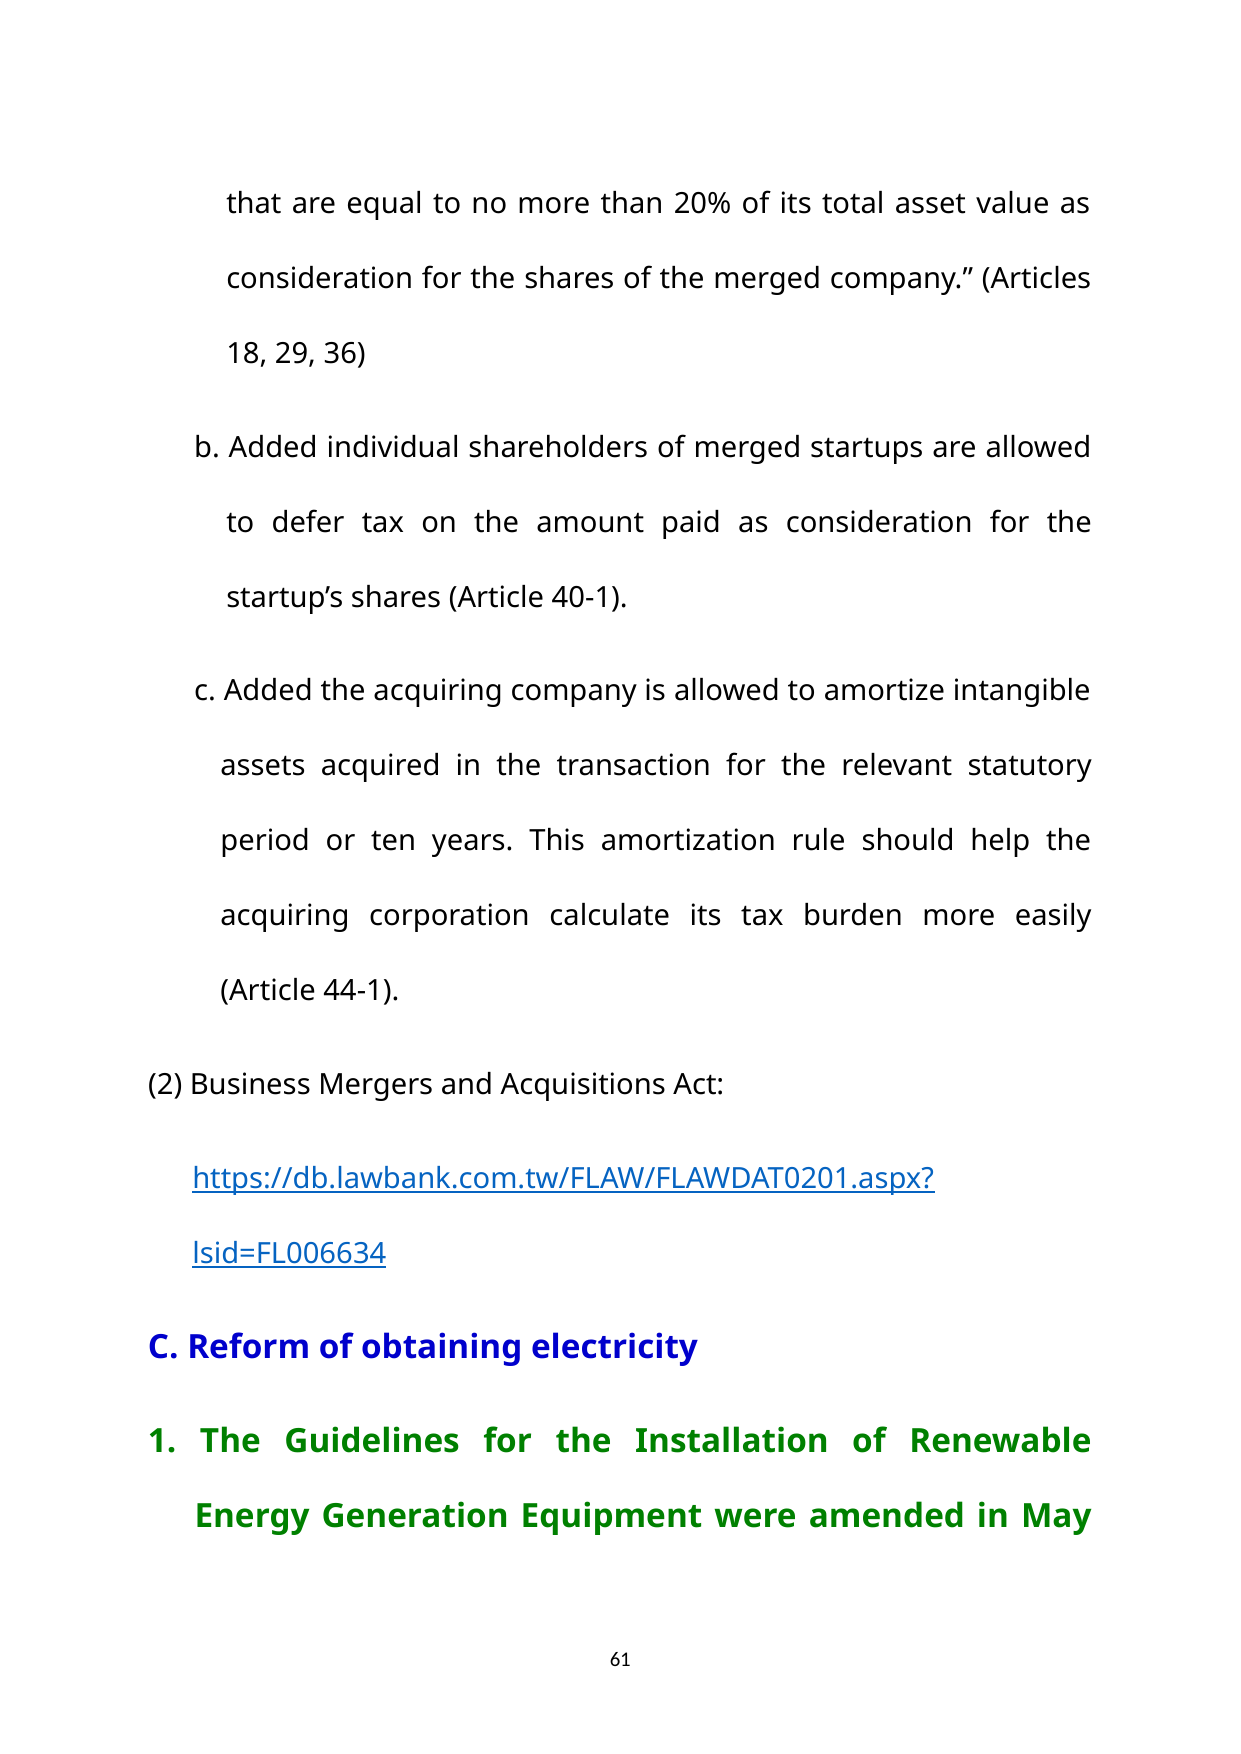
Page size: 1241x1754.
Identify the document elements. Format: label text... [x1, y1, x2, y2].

text 1. The Guidelines for the Installation of Renewable Energy Generation Equipment were amended in May [148, 1402, 1092, 1552]
text (2) Business Mergers and Acquisitions Act: [148, 1046, 1092, 1121]
text that are equal to no more than 20% of its total asset value as consideration for the shares of the merged company.” (Articles 18, 29, 36) [194, 164, 1092, 389]
text c. Added the acquiring company is allowed to amortize intangible assets acquired in the transaction for the relevant statutory period or ten years. This amortization rule should help the acquiring corporation calculate its tax burden more easily (Article 44-1). [194, 652, 1092, 1027]
text C. Reform of obtaining electricity [148, 1308, 1092, 1383]
text b. Added individual shareholders of merged startups are allowed to defer tax on the amount paid as consideration for the startup’s shares (Article 40-1). [194, 408, 1092, 633]
text https://db.lawbank.com.tw/FLAW/FLAWDAT0201.aspx?lsid=FL006634 [192, 1139, 1092, 1289]
